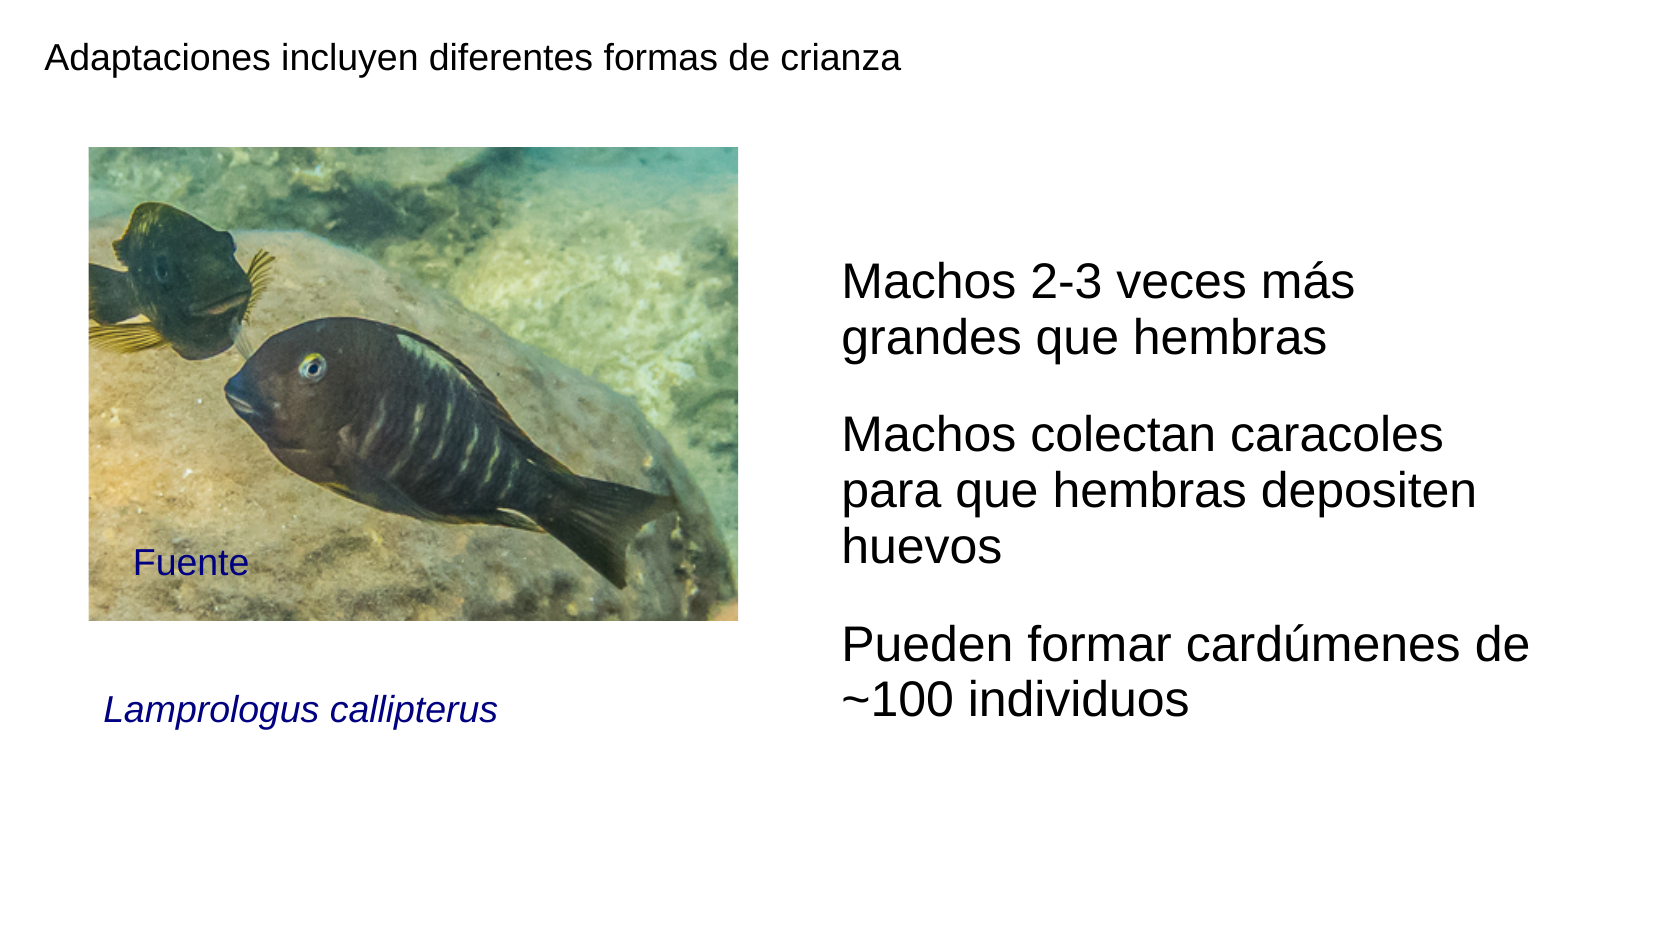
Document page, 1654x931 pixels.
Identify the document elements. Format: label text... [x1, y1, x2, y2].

text_box Adaptaciones incluyen diferentes formas de crianza [29, 29, 1034, 87]
text_box Lamprologus callipterus [88, 681, 857, 739]
text_box Machos 2-3 veces más grandes que hembras Machos colectan caracoles para que hembras depositen huevos Pueden formar cardúmenes de ~100 individuos [826, 245, 1565, 735]
text_box Fuente [118, 533, 265, 591]
picture [88, 147, 739, 621]
